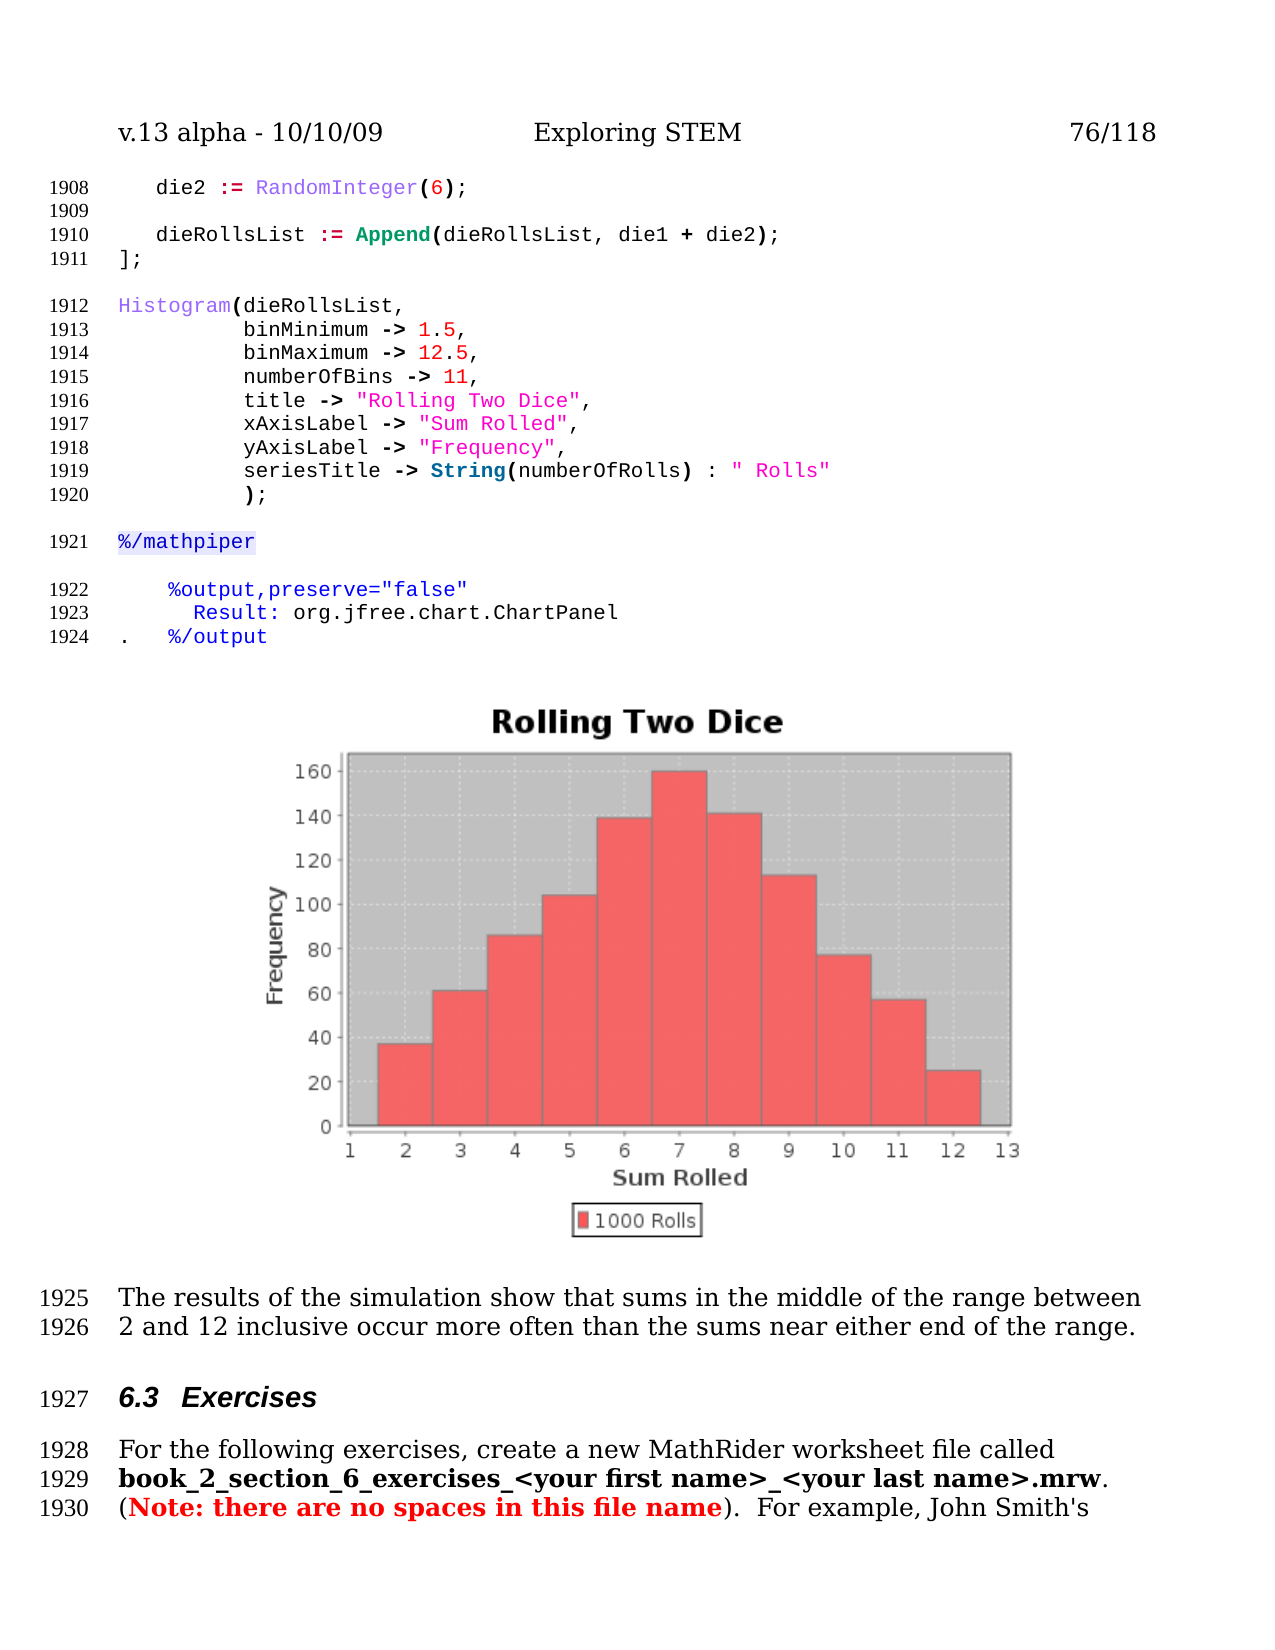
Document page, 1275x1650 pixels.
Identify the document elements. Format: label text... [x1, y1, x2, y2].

text The results of the simulation show that sums in the middle of the range between 2 and 12 inclusive occur more often than the sums near either end of the range. [118, 1283, 1157, 1341]
text For the following exercises, create a new MathRider worksheet file called book_2_section_6_exercises_<your first name>_<your last name>.mrw. (Note: there are no spaces in this file name). For example, John Smith's [118, 1435, 1157, 1523]
text ); [118, 484, 1157, 508]
text numberOfBins -> 11, [118, 366, 1157, 389]
text dieRollsList := Append(dieRollsList, die1 + die2); [118, 224, 1157, 248]
text Result: org.jfree.chart.ChartPanel [118, 602, 1157, 626]
text die2 := RandomInteger(6); [118, 177, 1157, 200]
picture [245, 702, 1030, 1239]
text title -> "Rolling Two Dice", [118, 389, 1157, 413]
text xAxisLabel -> "Sum Rolled", [118, 413, 1157, 437]
text yAxisLabel -> "Frequency", [118, 437, 1157, 461]
text %output,preserve="false" [118, 579, 1157, 602]
text Histogram(dieRollsList, [118, 295, 1157, 319]
text ]; [118, 248, 1157, 271]
text seriesTitle -> String(numberOfRolls) : " Rolls" [118, 461, 1157, 484]
text binMaximum -> 12.5, [118, 342, 1157, 366]
text %/mathpiper [118, 531, 1157, 555]
text binMinimum -> 1.5, [118, 319, 1157, 342]
subtitle Exercises [118, 1380, 1157, 1414]
text . %/output [118, 626, 1157, 650]
